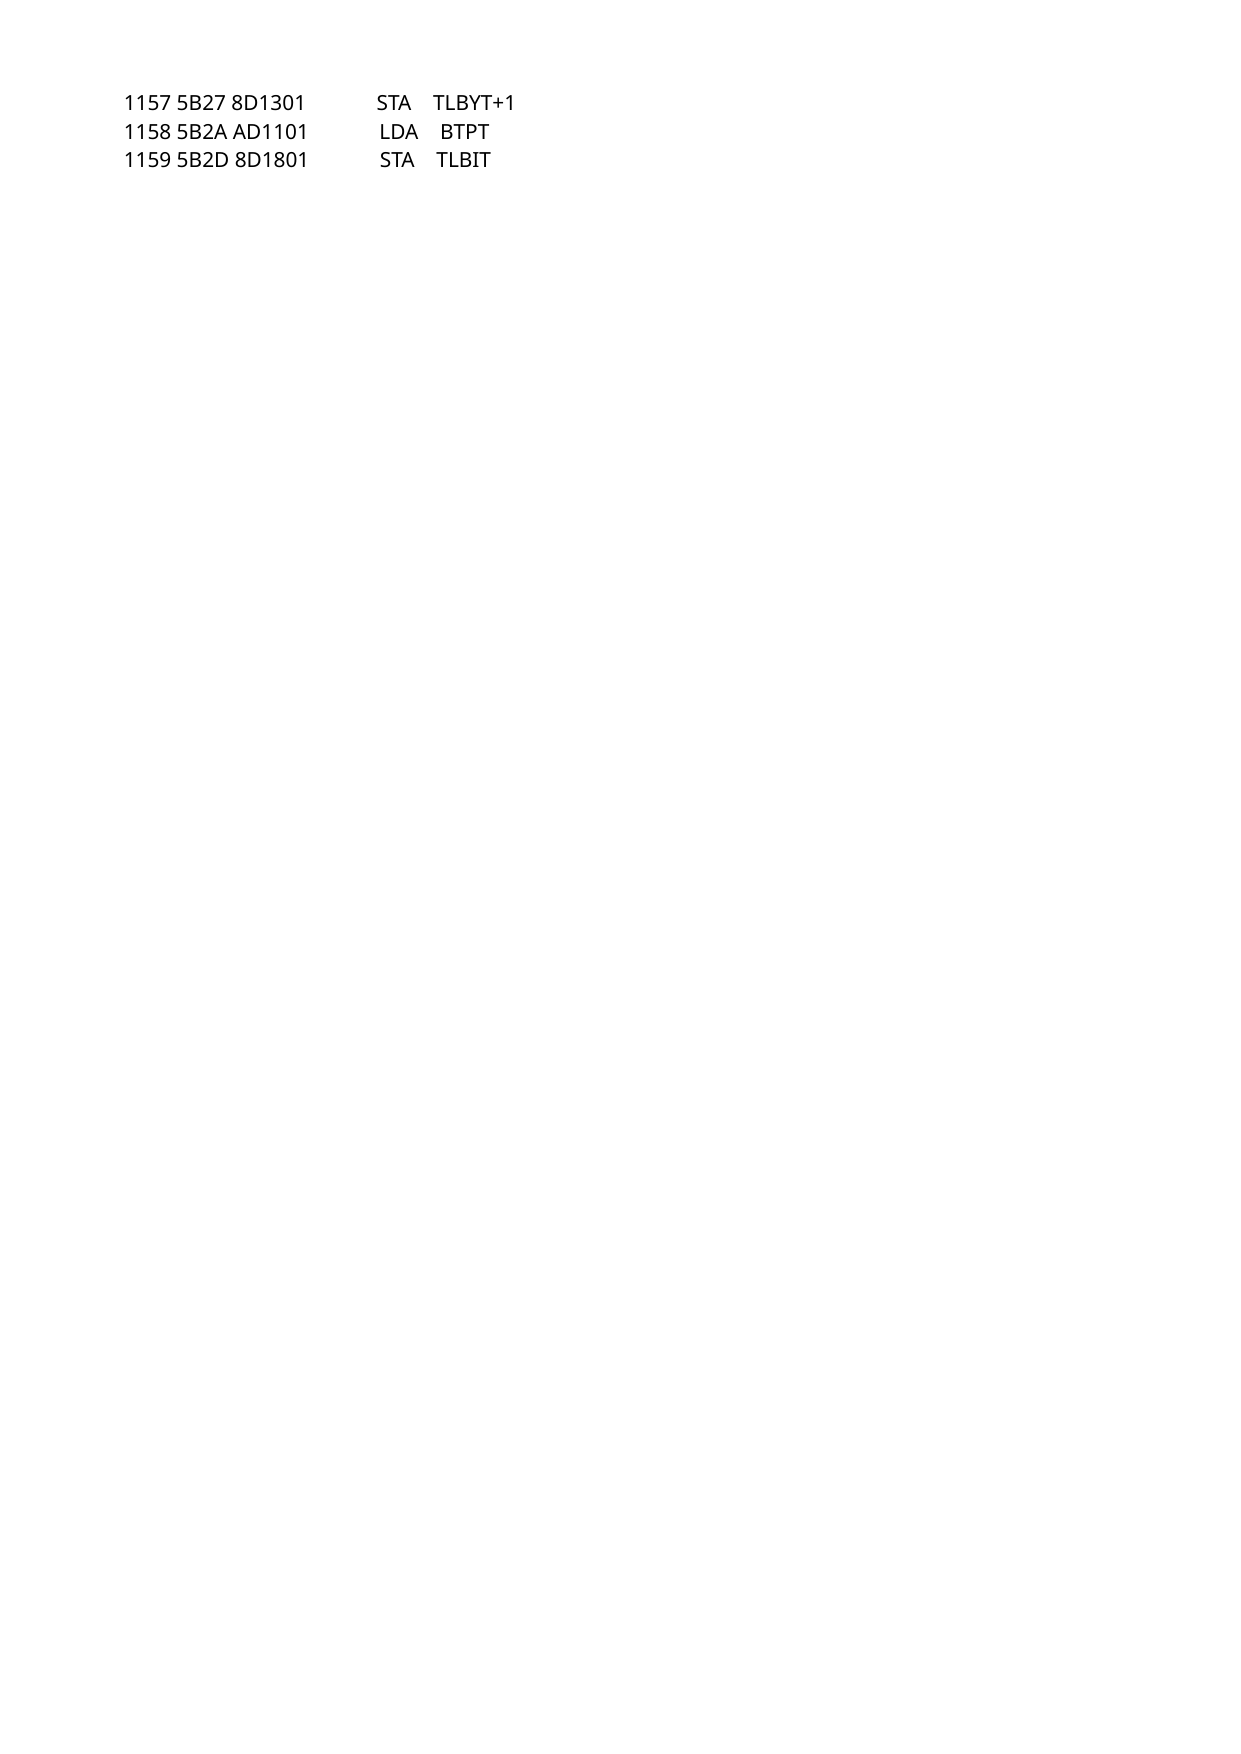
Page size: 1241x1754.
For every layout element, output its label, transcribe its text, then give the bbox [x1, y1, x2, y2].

text 1159 5B2D 8D1801 STA TLBIT [118, 145, 1152, 174]
text 1158 5B2A AD1101 LDA BTPT [118, 117, 1152, 145]
text 1157 5B27 8D1301 STA TLBYT+1 [118, 88, 1152, 117]
